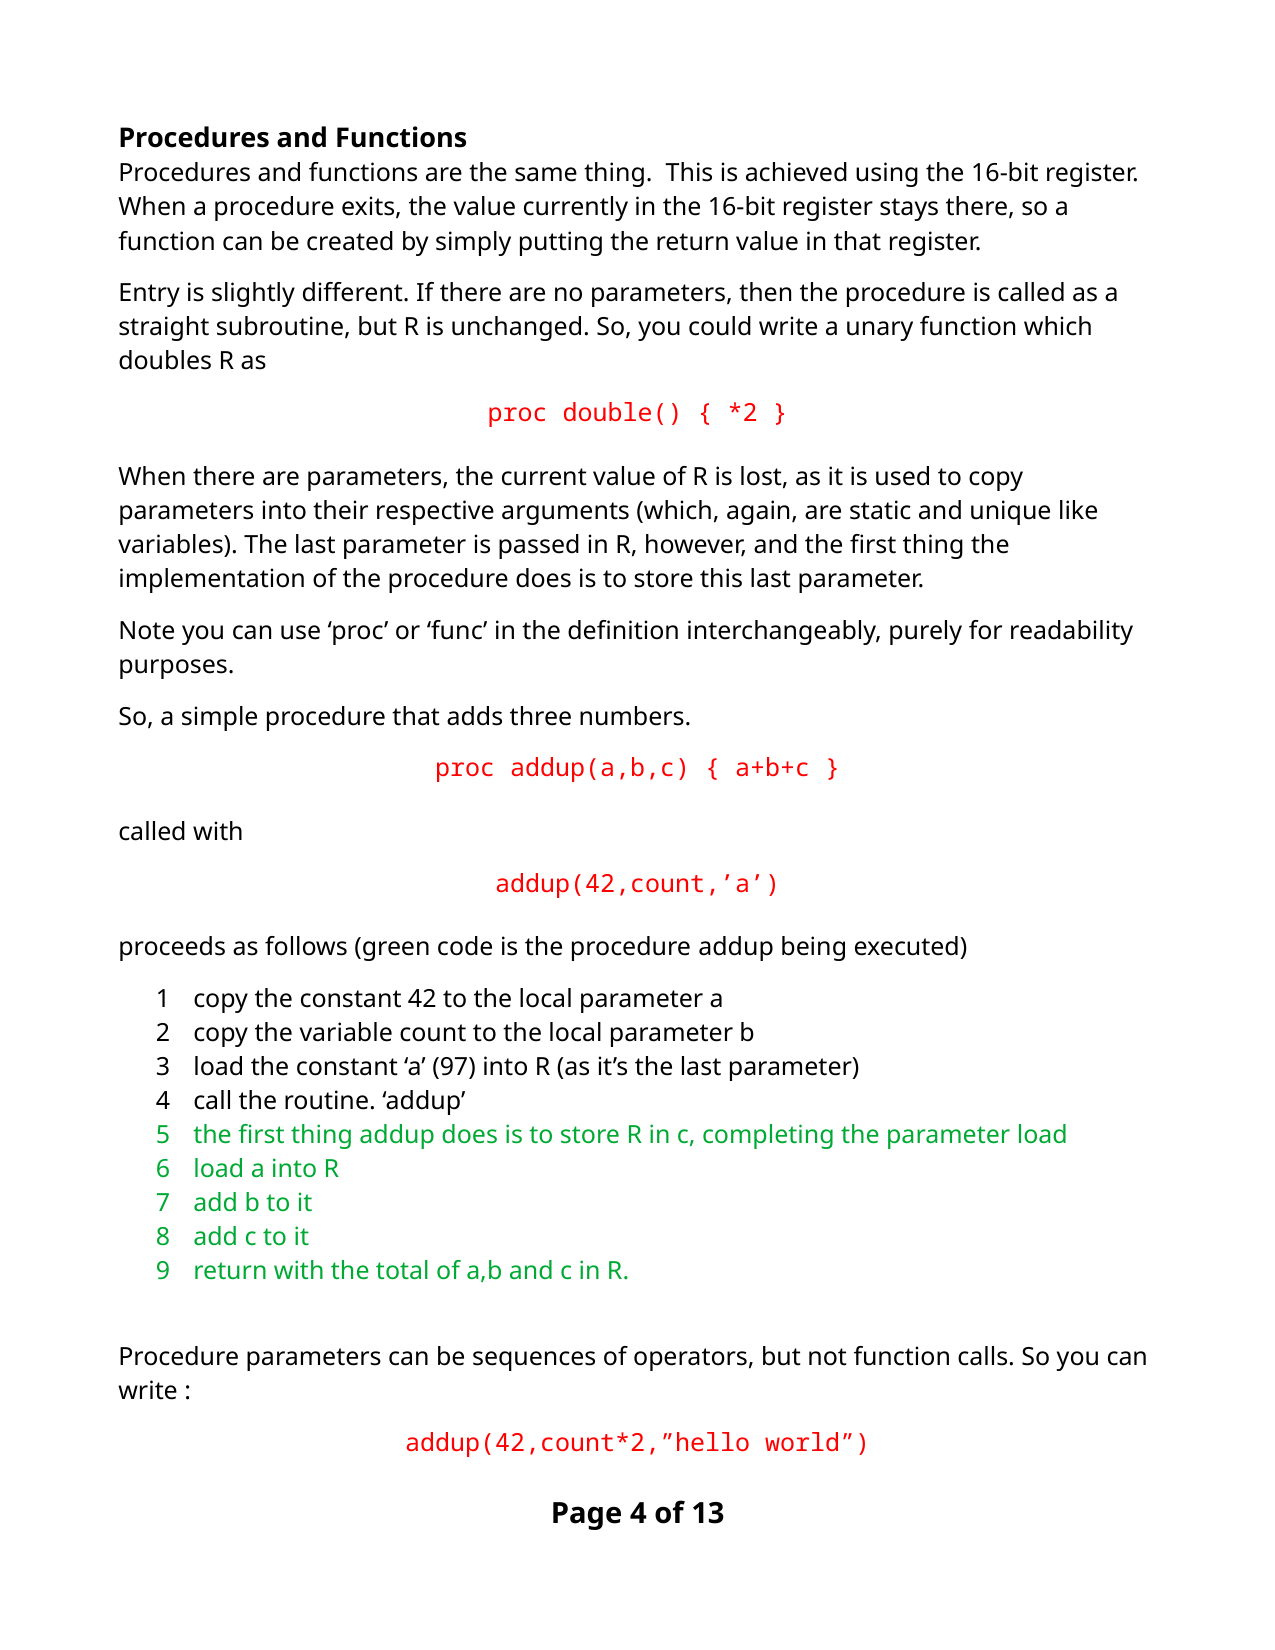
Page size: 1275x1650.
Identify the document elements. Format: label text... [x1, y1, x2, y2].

text Entry is slightly different. If there are no parameters, then the procedure is called as a straight subroutine, but R is unchanged. So, you could write a unary function which doubles R as [118, 275, 1157, 377]
list add b to it [156, 1185, 1157, 1219]
text So, a simple procedure that adds three numbers. [118, 698, 1157, 732]
text Procedures and functions are the same thing. This is achieved using the 16-bit register. When a procedure exits, the value currently in the 16-bit register stays there, so a function can be created by simply putting the return value in that register. [118, 155, 1157, 257]
list load a into R [156, 1151, 1157, 1185]
list return with the total of a,b and c in R. [156, 1253, 1157, 1287]
list add c to it [156, 1219, 1157, 1253]
list copy the variable count to the local parameter b [156, 1014, 1157, 1049]
text addup(42,count*2,”Hello world”) [118, 1425, 1157, 1459]
text Procedure parameters can be sequences of operators, but not function calls. So you can write : [118, 1339, 1157, 1407]
text proc double() { *2 } [118, 395, 1157, 429]
text addup(42,count,’A’) [118, 865, 1157, 899]
text Proc addup(a,b,c) { a+b+c } [118, 750, 1157, 784]
text proceeds as follows (green code is the procedure addup being executed) [118, 929, 1157, 963]
text Note you can use ‘proc’ or ‘func’ in the definition interchangeably, purely for readability purposes. [118, 612, 1157, 680]
list copy the constant 42 to the local parameter a [156, 981, 1157, 1014]
list call the routine. ‘addup’ [156, 1083, 1157, 1117]
text called with [118, 813, 1157, 847]
list the first thing addup does is to store R in c, completing the parameter load [156, 1117, 1157, 1151]
text When there are parameters, the current value of R is lost, as it is used to copy parameters into their respective arguments (which, again, are static and unique like variables). The last parameter is passed in R, however, and the first thing the implementation of the procedure does is to store this last parameter. [118, 458, 1157, 594]
subtitle Procedures and Functions [118, 118, 1157, 155]
list load the constant ‘a’ (97) into R (as it’s the last parameter) [156, 1049, 1157, 1083]
